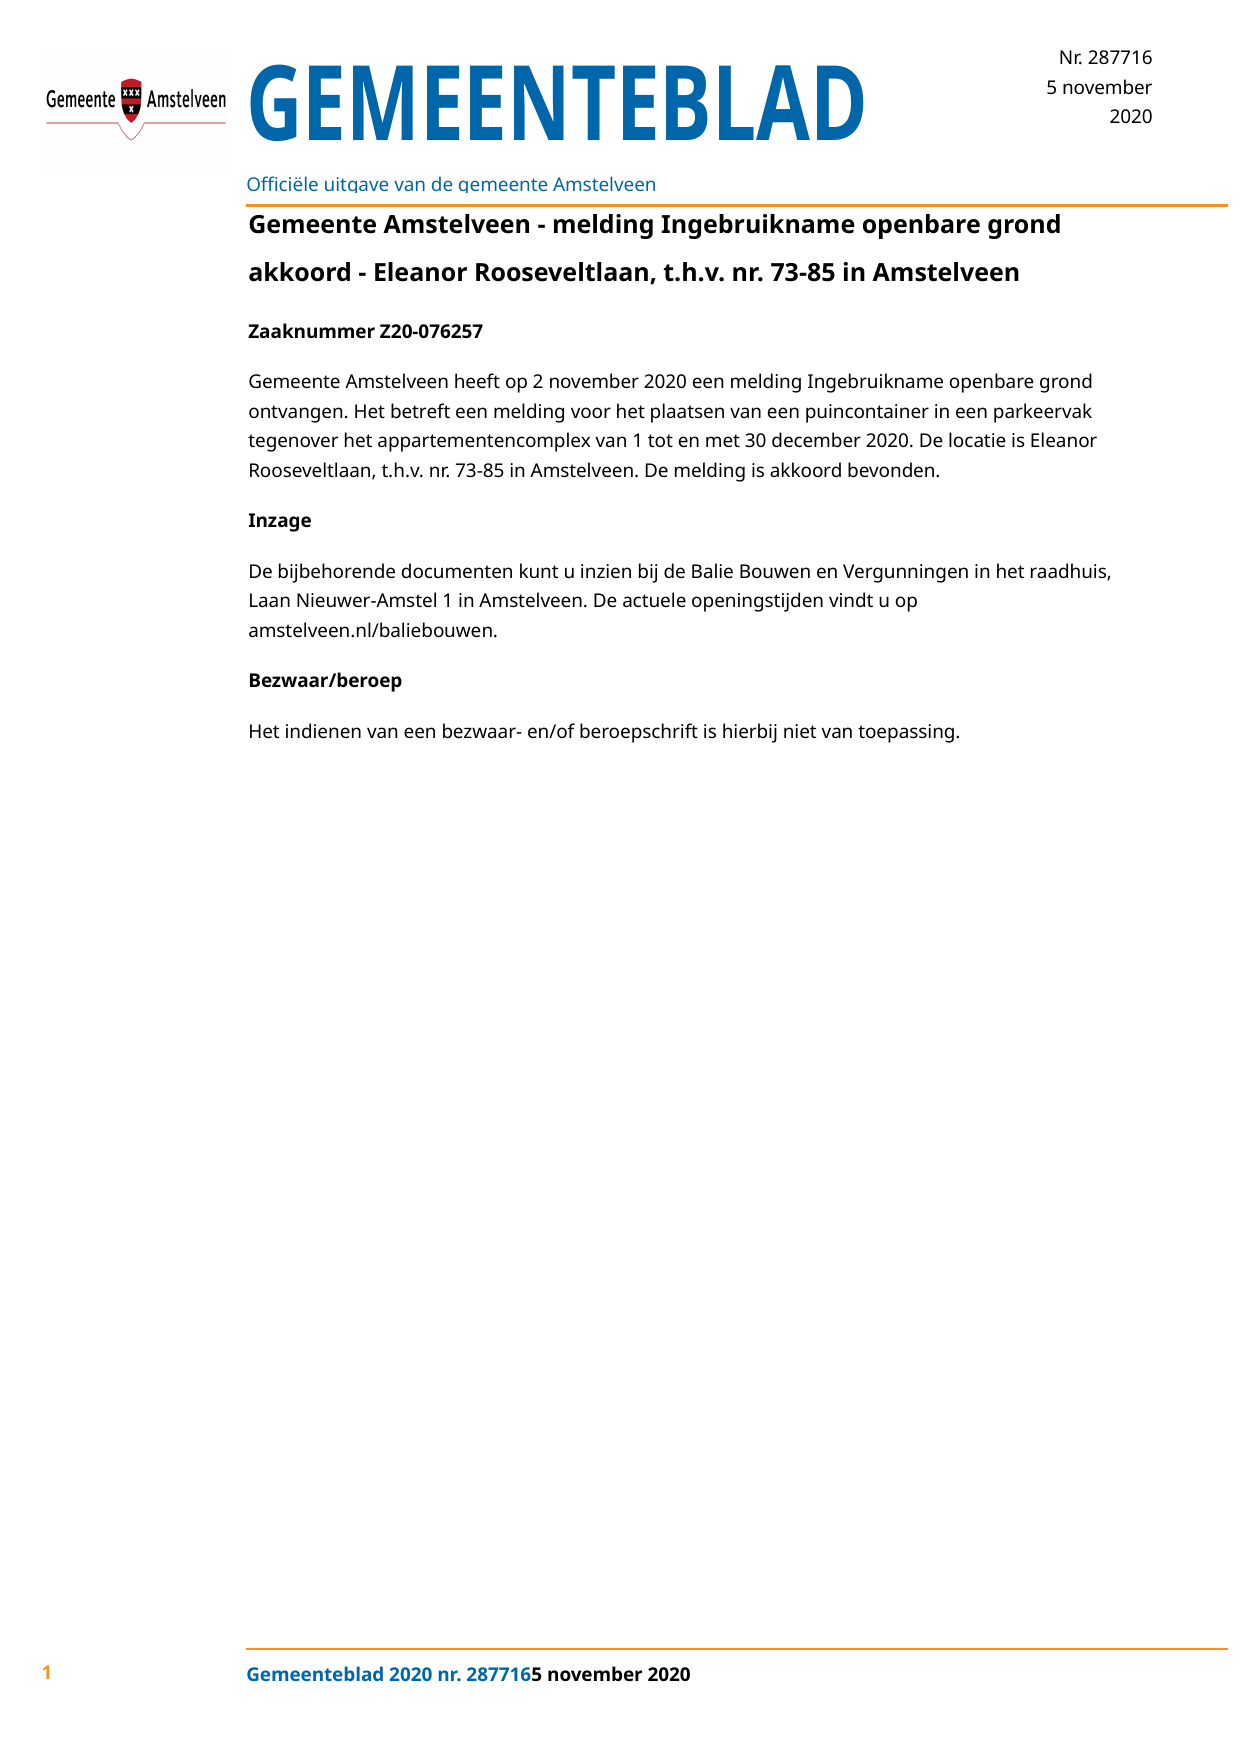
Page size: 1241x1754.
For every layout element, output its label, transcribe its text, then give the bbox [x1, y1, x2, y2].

text Bezwaar/beroep [248, 667, 1152, 693]
text De bijbehorende documenten kunt u inzien bij de Balie Bouwen en Vergunningen in het raadhuis, Laan Nieuwer-Amstel 1 in Amstelveen. De actuele openingstijden vindt u op amstelveen.nl/baliebouwen. [248, 558, 1152, 643]
picture [41, 47, 231, 172]
text Inzage [248, 507, 1152, 533]
text Het indienen van een bezwaar- en/of beroepschrift is hierbij niet van toepassing. [248, 718, 1152, 744]
text Gemeente Amstelveen - melding Ingebruikname openbare grond akkoord - Eleanor Rooseveltlaan, t.h.v. nr. 73-85 in Amstelveen [248, 207, 1152, 288]
text Gemeente Amstelveen heeft op 2 november 2020 een melding Ingebruikname openbare grond ontvangen. Het betreft een melding voor het plaatsen van een puincontainer in een parkeervak tegenover het appartementencomplex van 1 tot en met 30 december 2020. De locatie is Eleanor Rooseveltlaan, t.h.v. nr. 73-85 in Amstelveen. De melding is akkoord bevonden. [248, 368, 1152, 483]
text Zaaknummer Z20-076257 [248, 318, 1152, 344]
